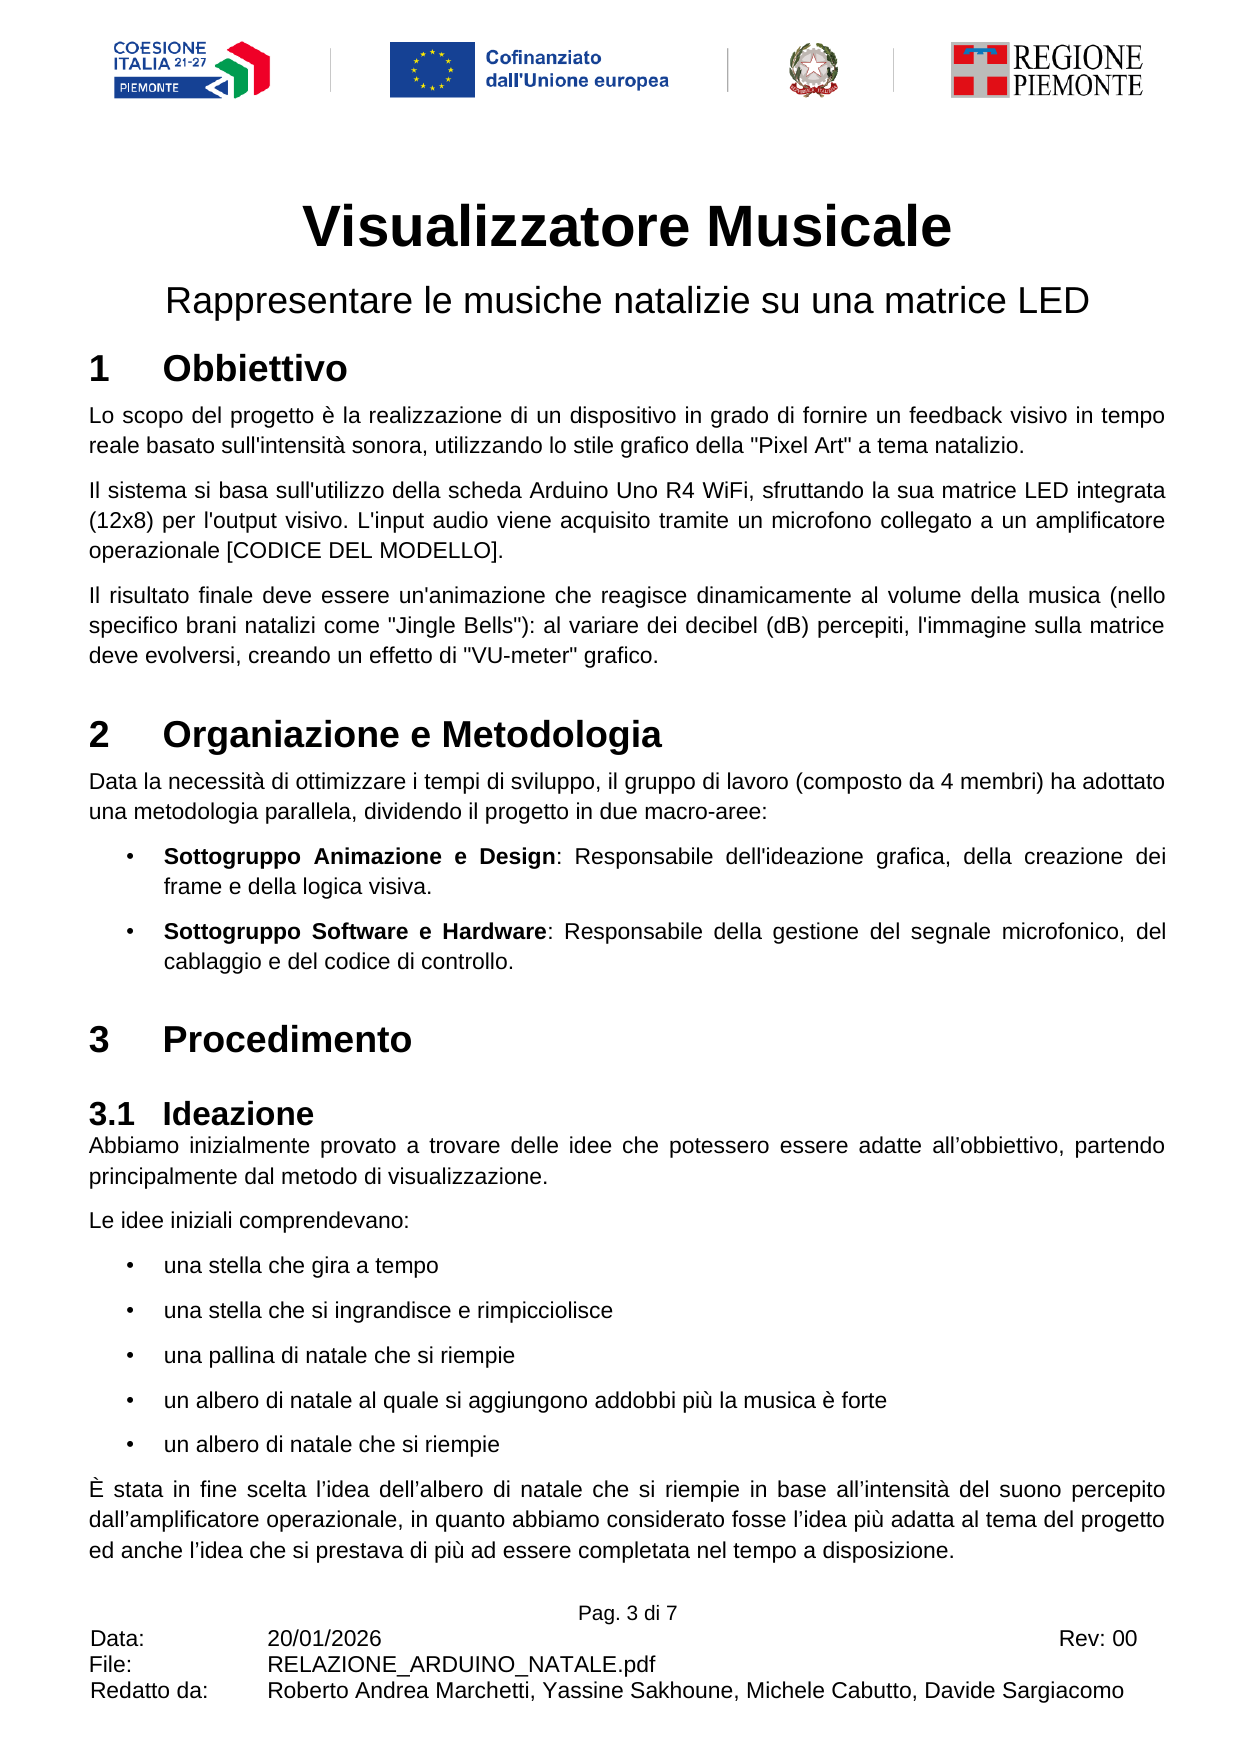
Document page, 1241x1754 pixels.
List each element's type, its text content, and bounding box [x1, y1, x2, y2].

text Il risultato finale deve essere un'animazione che reagisce dinamicamente al volume della musica (nello specifico brani natalizi come "Jingle Bells"): al variare dei decibel (dB) percepiti, l'immagine sulla matrice deve evolversi, creando un effetto di "VU-meter" grafico. [89, 582, 1167, 668]
list un albero di natale che si riempie [126, 1431, 1167, 1458]
text Le idee iniziali comprendevano: [89, 1207, 1167, 1234]
list un albero di natale al quale si aggiungono addobbi più la musica è forte [126, 1387, 1167, 1413]
subtitle Organiazione e Metodologia [89, 712, 1167, 755]
text Visualizzatore Musicale [89, 192, 1167, 259]
text Rappresentare le musiche natalizie su una matrice LED [89, 278, 1167, 321]
list una stella che si ingrandisce e rimpicciolisce [126, 1297, 1167, 1323]
subtitle Obbiettivo [89, 346, 1167, 389]
list Sottogruppo Animazione e Design: Responsabile dell'ideazione grafica, della creazione dei frame e della logica visiva. [126, 843, 1167, 899]
text Il sistema si basa sull'utilizzo della scheda Arduino Uno R4 WiFi, sfruttando la sua matrice LED integrata (12x8) per l'output visivo. L'input audio viene acquisito tramite un microfono collegato a un amplificatore operazionale [CODICE DEL MODELLO]. [89, 477, 1167, 563]
list Sottogruppo Software e Hardware: Responsabile della gestione del segnale microfonico, del cablaggio e del codice di controllo. [126, 918, 1167, 974]
text Abbiamo inizialmente provato a trovare delle idee che potessero essere adatte all’obbiettivo, partendo principalmente dal metodo di visualizzazione. [89, 1132, 1167, 1189]
picture [108, 29, 1147, 119]
list una pallina di natale che si riempie [126, 1342, 1167, 1368]
text È stata in fine scelta l’idea dell’albero di natale che si riempie in base all’intensità del suono percepito dall’amplificatore operazionale, in quanto abbiamo considerato fosse l’idea più adatta al tema del progetto ed anche l’idea che si prestava di più ad essere completata nel tempo a disposizione. [89, 1476, 1167, 1563]
subtitle Procedimento [89, 1018, 1167, 1061]
text Lo scopo del progetto è la realizzazione di un dispositivo in grado di fornire un feedback visivo in tempo reale basato sull'intensità sonora, utilizzando lo stile grafico della "Pixel Art" a tema natalizio. [89, 402, 1167, 458]
text Data la necessità di ottimizzare i tempi di sviluppo, il gruppo di lavoro (composto da 4 membri) ha adottato una metodologia parallela, dividendo il progetto in due macro-aree: [89, 768, 1167, 824]
list una stella che gira a tempo [126, 1252, 1167, 1279]
subtitle Ideazione [89, 1094, 1167, 1132]
